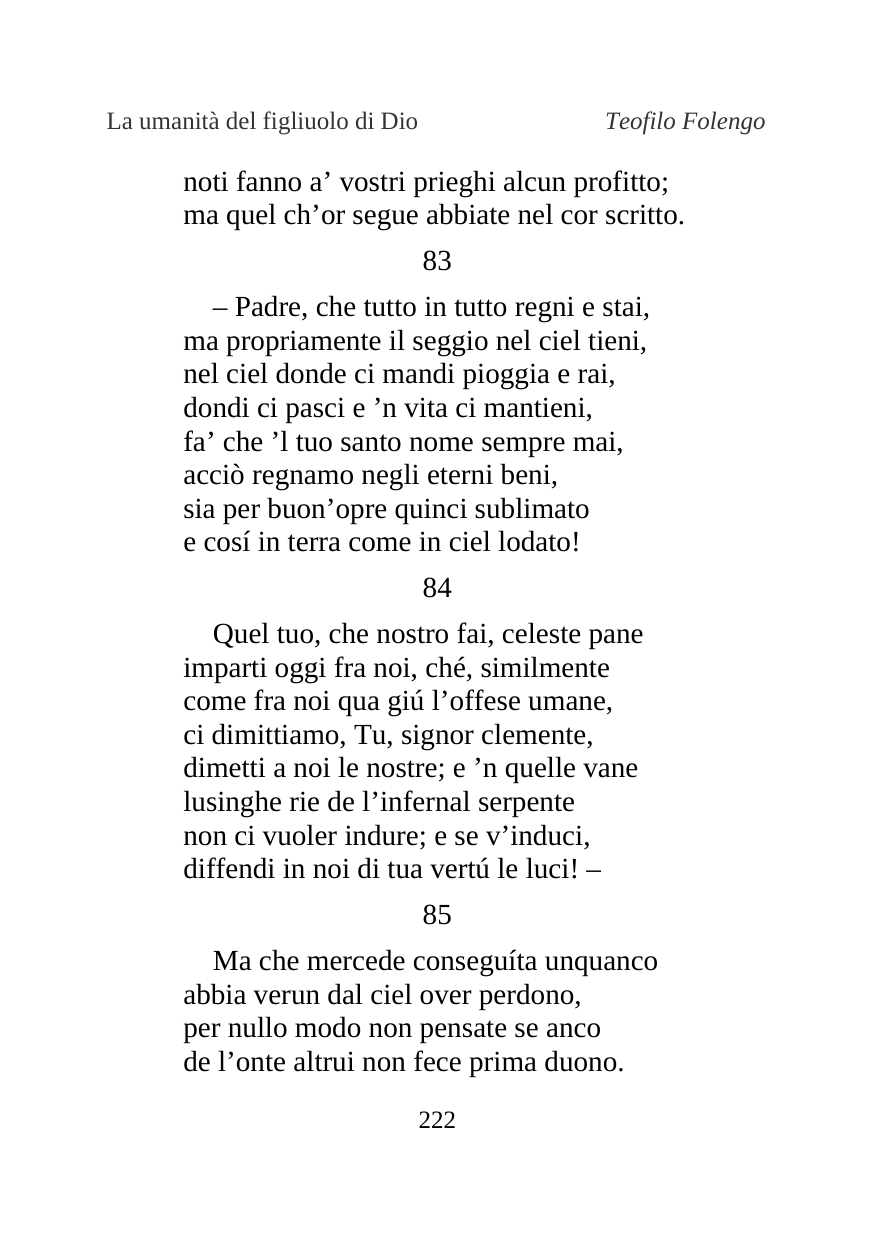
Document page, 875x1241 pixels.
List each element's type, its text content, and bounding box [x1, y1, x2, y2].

text 84 [106, 570, 768, 604]
text – Padre, che tutto in tutto regni e stai, ma propriamente il seggio nel ciel tieni, nel ciel donde ci mandi pioggia e rai, dondi ci pasci e ’n vita ci mantieni, fa’ che ’l tuo santo nome sempre mai, acciò regnamo negli eterni beni, sia per buon’opre quinci sublimato e cosí in terra come in ciel lodato! [183, 289, 768, 558]
text Ma che mercede conseguíta unquanco abbia verun dal ciel over perdono, per nullo modo non pensate se anco de l’onte altrui non fece prima duono. [183, 943, 768, 1077]
text 85 [106, 897, 768, 931]
text 83 [106, 243, 768, 277]
text Quel tuo, che nostro fai, celeste pane imparti oggi fra noi, ché, similmente come fra noi qua giú l’offese umane, ci dimittiamo, Tu, signor clemente, dimetti a noi le nostre; e ’n quelle vane lusinghe rie de l’infernal serpente non ci vuoler indure; e se v’induci, diffendi in noi di tua vertú le luci! – [183, 616, 768, 885]
text noti fanno a’ vostri prieghi alcun profitto; ma quel ch’or segue abbiate nel cor scritto. [183, 164, 768, 231]
